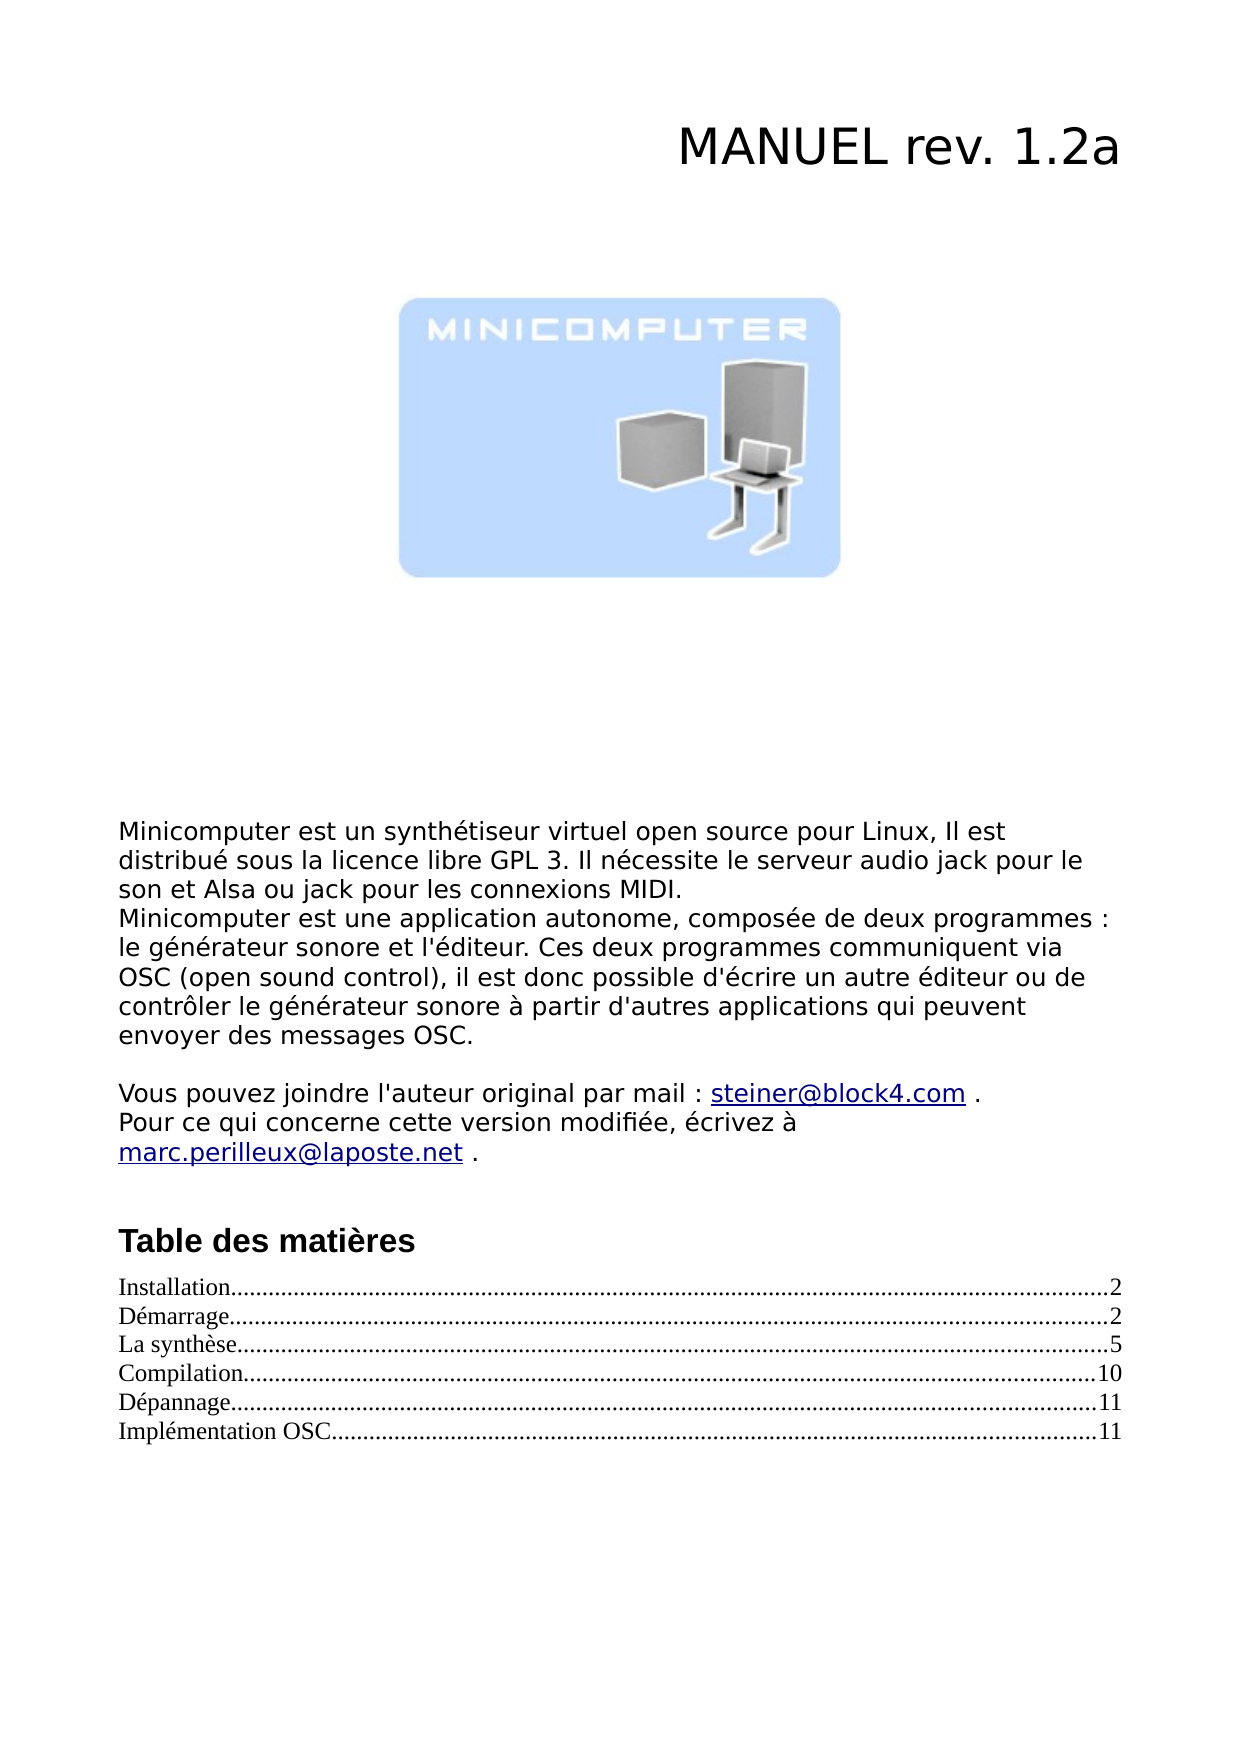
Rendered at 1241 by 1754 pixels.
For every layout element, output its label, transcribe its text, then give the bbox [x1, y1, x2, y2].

text Vous pouvez joindre l'auteur original par mail : steiner@block4.com . [118, 1079, 1122, 1109]
text Minicomputer est une application autonome, composée de deux programmes : le générateur sonore et l'éditeur. Ces deux programmes communiquent via OSC (open sound control), il est donc possible d'écrire un autre éditeur ou de contrôler le générateur sonore à partir d'autres applications qui peuvent envoyer des messages OSC. [118, 904, 1122, 1050]
text Dépannage 11 [118, 1387, 1122, 1416]
text Pour ce qui concerne cette version modifiée, écrivez à marc.perilleux@laposte.net . [118, 1109, 1122, 1167]
subtitle Table des matières [118, 1221, 1122, 1259]
text Implémentation OSC 11 [118, 1416, 1122, 1444]
text Compilation 10 [118, 1358, 1122, 1387]
text La synthèse 5 [118, 1329, 1122, 1358]
text Installation 2 [118, 1272, 1122, 1301]
text Démarrage 2 [118, 1301, 1122, 1329]
text Minicomputer est un synthétiseur virtuel open source pour Linux, Il est distribué sous la licence libre GPL 3. Il nécessite le serveur audio jack pour le son et Alsa ou jack pour les connexions MIDI. [118, 817, 1122, 904]
picture [393, 293, 847, 584]
text MANUEL rev. 1.2a [118, 118, 1122, 176]
